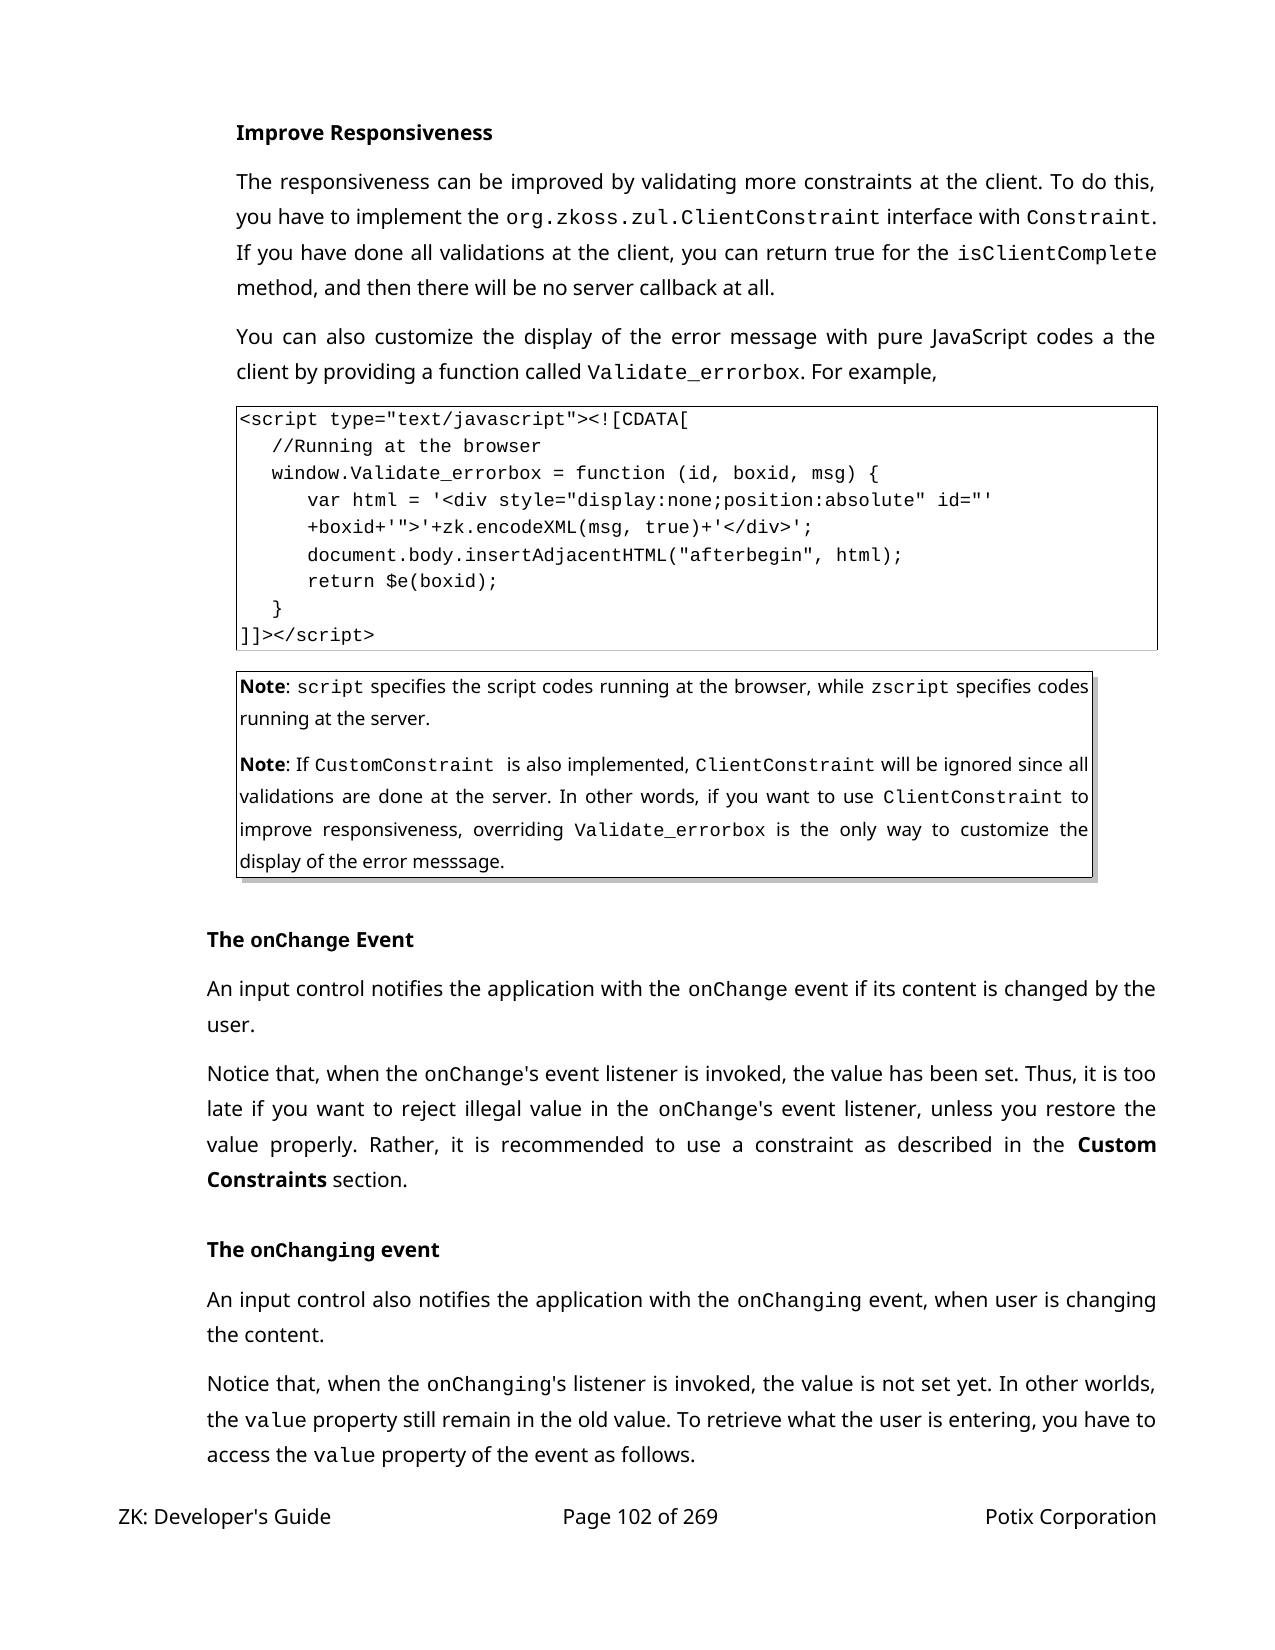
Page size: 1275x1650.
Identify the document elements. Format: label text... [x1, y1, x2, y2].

text An input control notifies the application with the onChange event if its content is changed by the user. [207, 974, 1157, 1038]
text Notice that, when the onChange's event listener is invoked, the value has been set. Thus, it is too late if you want to reject illegal value in the onChange's event listener, unless you restore the value properly. Rather, it is recommended to use a constraint as described in the Custom Constraints section. [207, 1059, 1157, 1193]
text window.Validate_errorbox = function (id, boxid, msg) { [237, 461, 1157, 485]
text <script type="text/javascript"><![CDATA[ [237, 407, 1157, 431]
text //Running at the browser [237, 434, 1157, 458]
text document.body.insertAdjacentHTML("afterbegin", html); return $e(boxid); } [237, 542, 1157, 620]
text Note: If CustomConstraint is also implemented, ClientConstraint will be ignored since all validations are done at the server. In other words, if you want to use ClientConstraint to improve responsiveness, overriding Validate_errorbox is the only way to customize the display of the error messsage. [237, 749, 1092, 877]
subtitle The onChanging event [207, 1236, 1157, 1264]
subtitle The onChange Event [207, 925, 1157, 954]
text +boxid+'">'+zk.encodeXML(msg, true)+'</div>'; [237, 515, 1157, 539]
text An input control also notifies the application with the onChanging event, when user is changing the content. [207, 1285, 1157, 1348]
text var html = '<div style="display:none;position:absolute" id="' [237, 488, 1157, 512]
text Notice that, when the onChanging's listener is invoked, the value is not set yet. In other worlds, the value property still remain in the old value. To retrieve what the user is entering, you have to access the value property of the event as follows. [207, 1369, 1157, 1469]
text The responsiveness can be improved by validating more constraints at the client. To do this, you have to implement the org.zkoss.zul.ClientConstraint interface with Constraint. If you have done all validations at the client, you can return true for the isClientComplete method, and then there will be no server callback at all. [236, 167, 1157, 301]
text ]]></script> [237, 623, 1157, 650]
text Note: script specifies the script codes running at the browser, while zscript specifies codes running at the server. [237, 672, 1092, 731]
text You can also customize the display of the error message with pure JavaScript codes a the client by providing a function called Validate_errorbox. For example, [236, 322, 1157, 386]
subtitle Improve Responsiveness [236, 118, 1157, 146]
